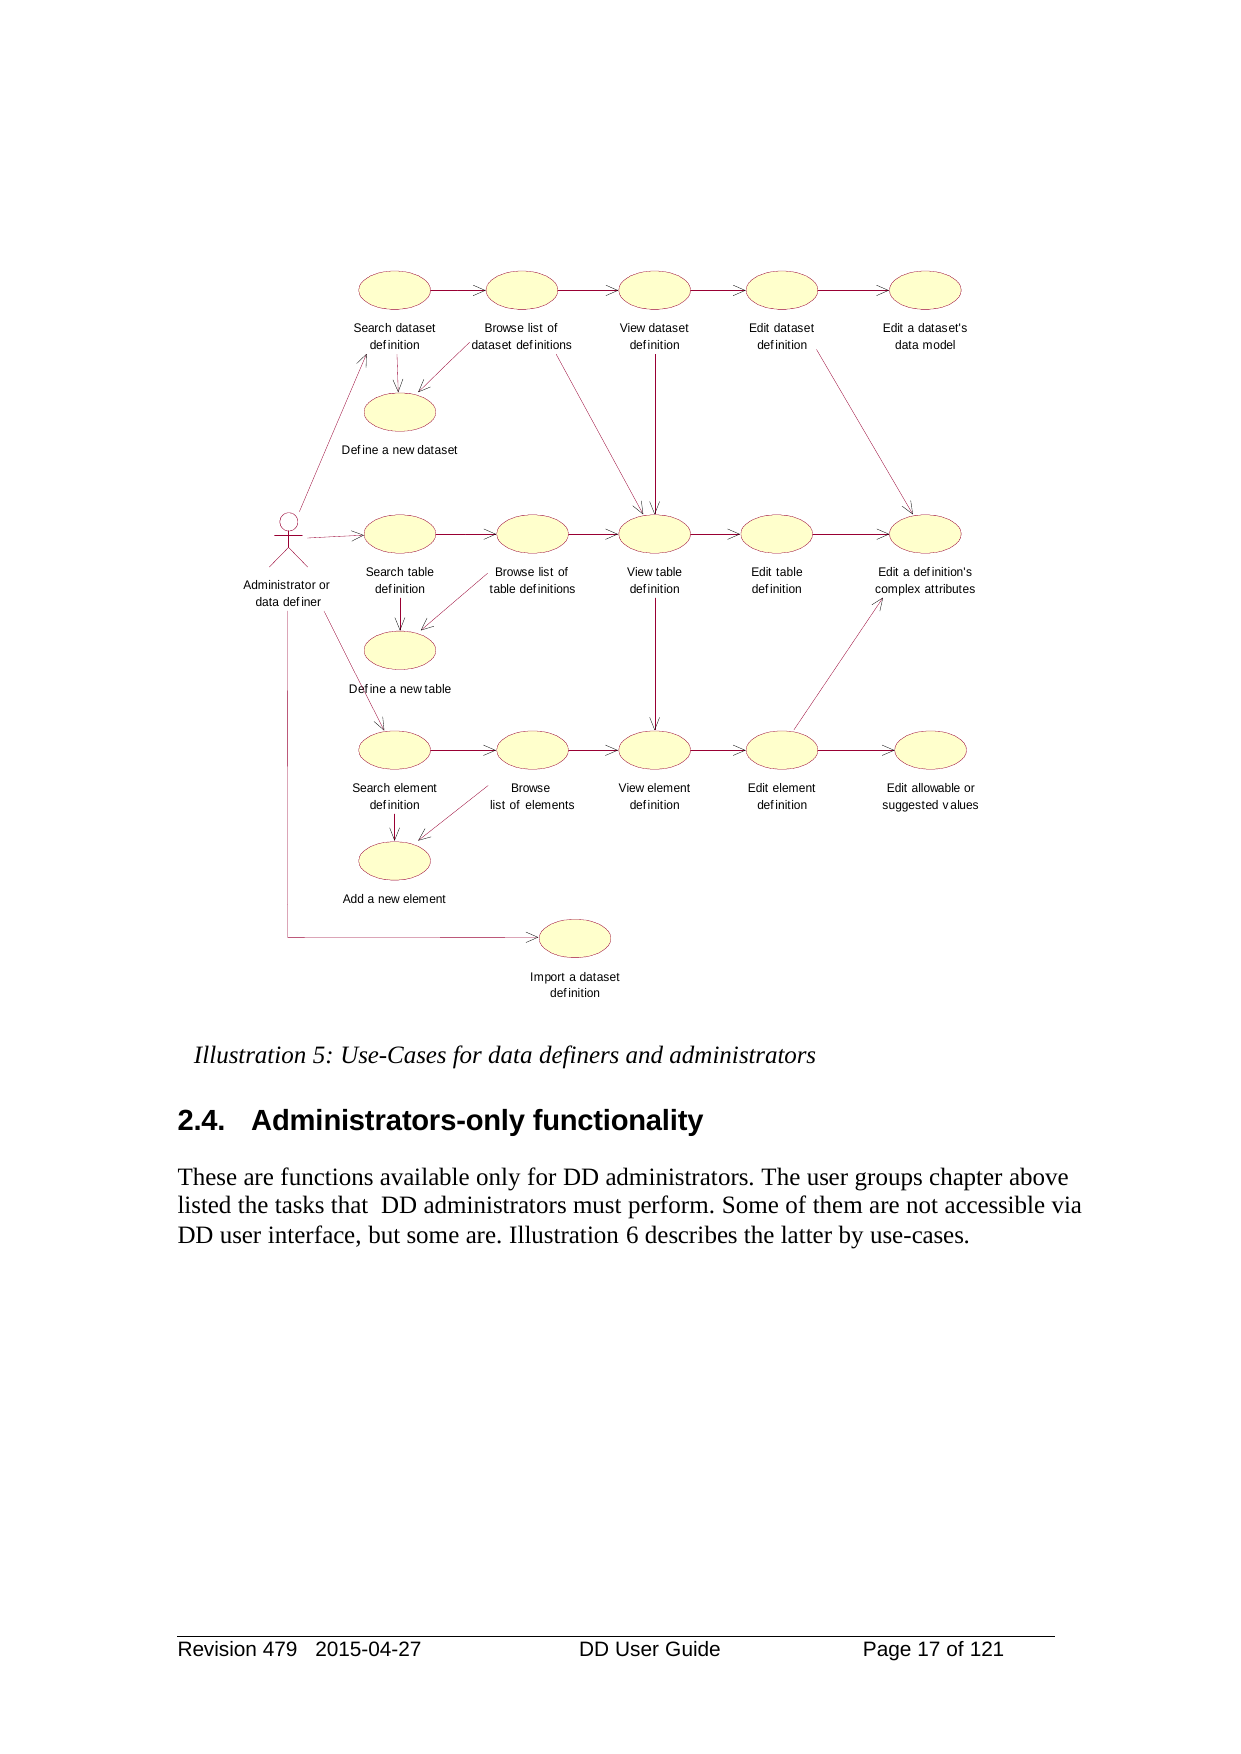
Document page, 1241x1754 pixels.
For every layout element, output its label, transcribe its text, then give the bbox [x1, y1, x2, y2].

subtitle Administrators-only functionality [177, 1103, 1092, 1137]
text These are functions available only for DD administrators. The user groups chapter above listed the tasks that DD administrators must perform. Some of them are not accessible via DD user interface, but some are. Illustration 6 describes the latter by use-cases. [177, 1161, 1092, 1248]
text Illustration 5: Use-Cases for data definers and administrators [194, 232, 1076, 1069]
